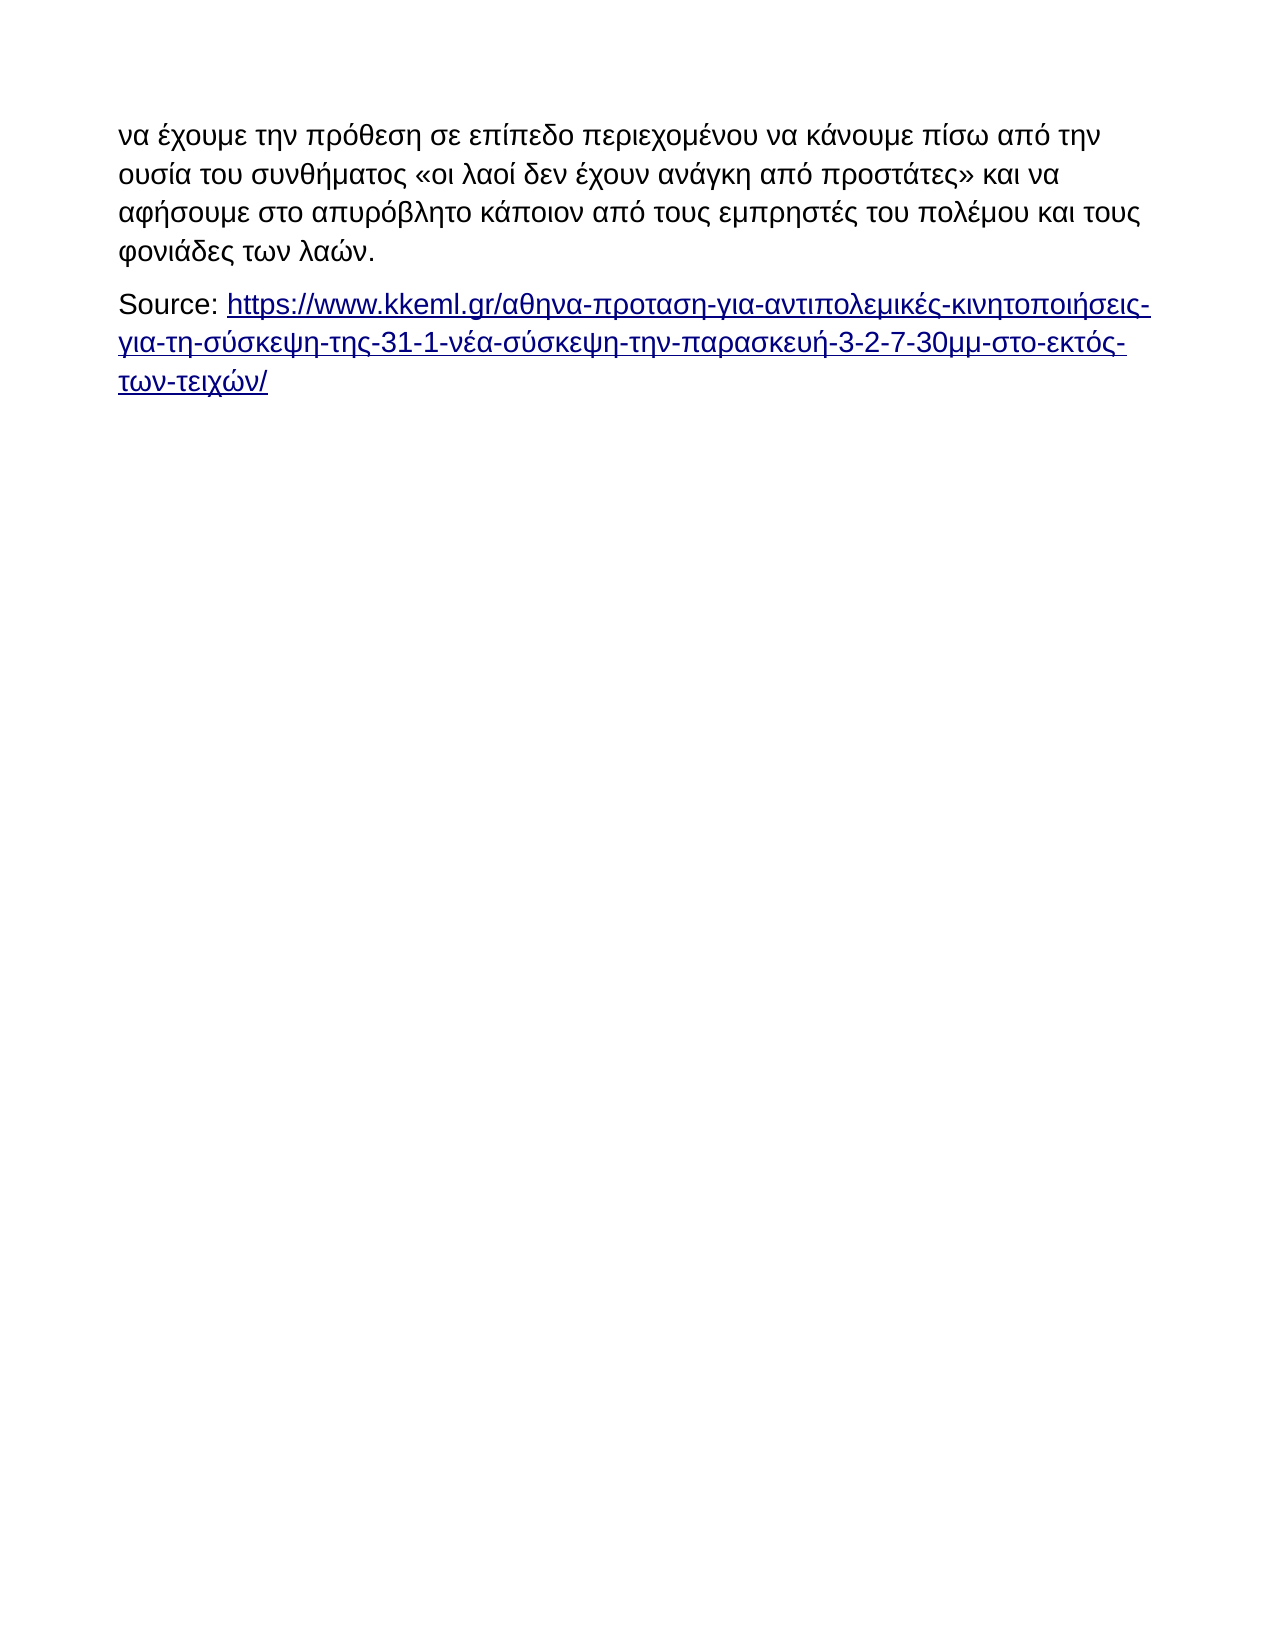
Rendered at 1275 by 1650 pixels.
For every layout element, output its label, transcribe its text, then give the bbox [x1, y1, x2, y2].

text να έχουμε την πρόθεση σε επίπεδο περιεχομένου να κάνουμε πίσω από την ουσία του συνθήματος «οι λαοί δεν έχουν ανάγκη από προστάτες» και να αφήσουμε στο απυρόβλητο κάποιον από τους εμπρηστές του πολέμου και τους φονιάδες των λαών. [118, 118, 1157, 267]
text Source: https://www.kkeml.gr/αθηνα-προταση-για-αντιπολεμικές-κινητοποιήσεις-για-τη-σύσκεψη-της-31-1-νέα-σύσκεψη-την-παρασκευή-3-2-7-30μμ-στο-εκτός-των-τειχών/ [118, 287, 1157, 397]
